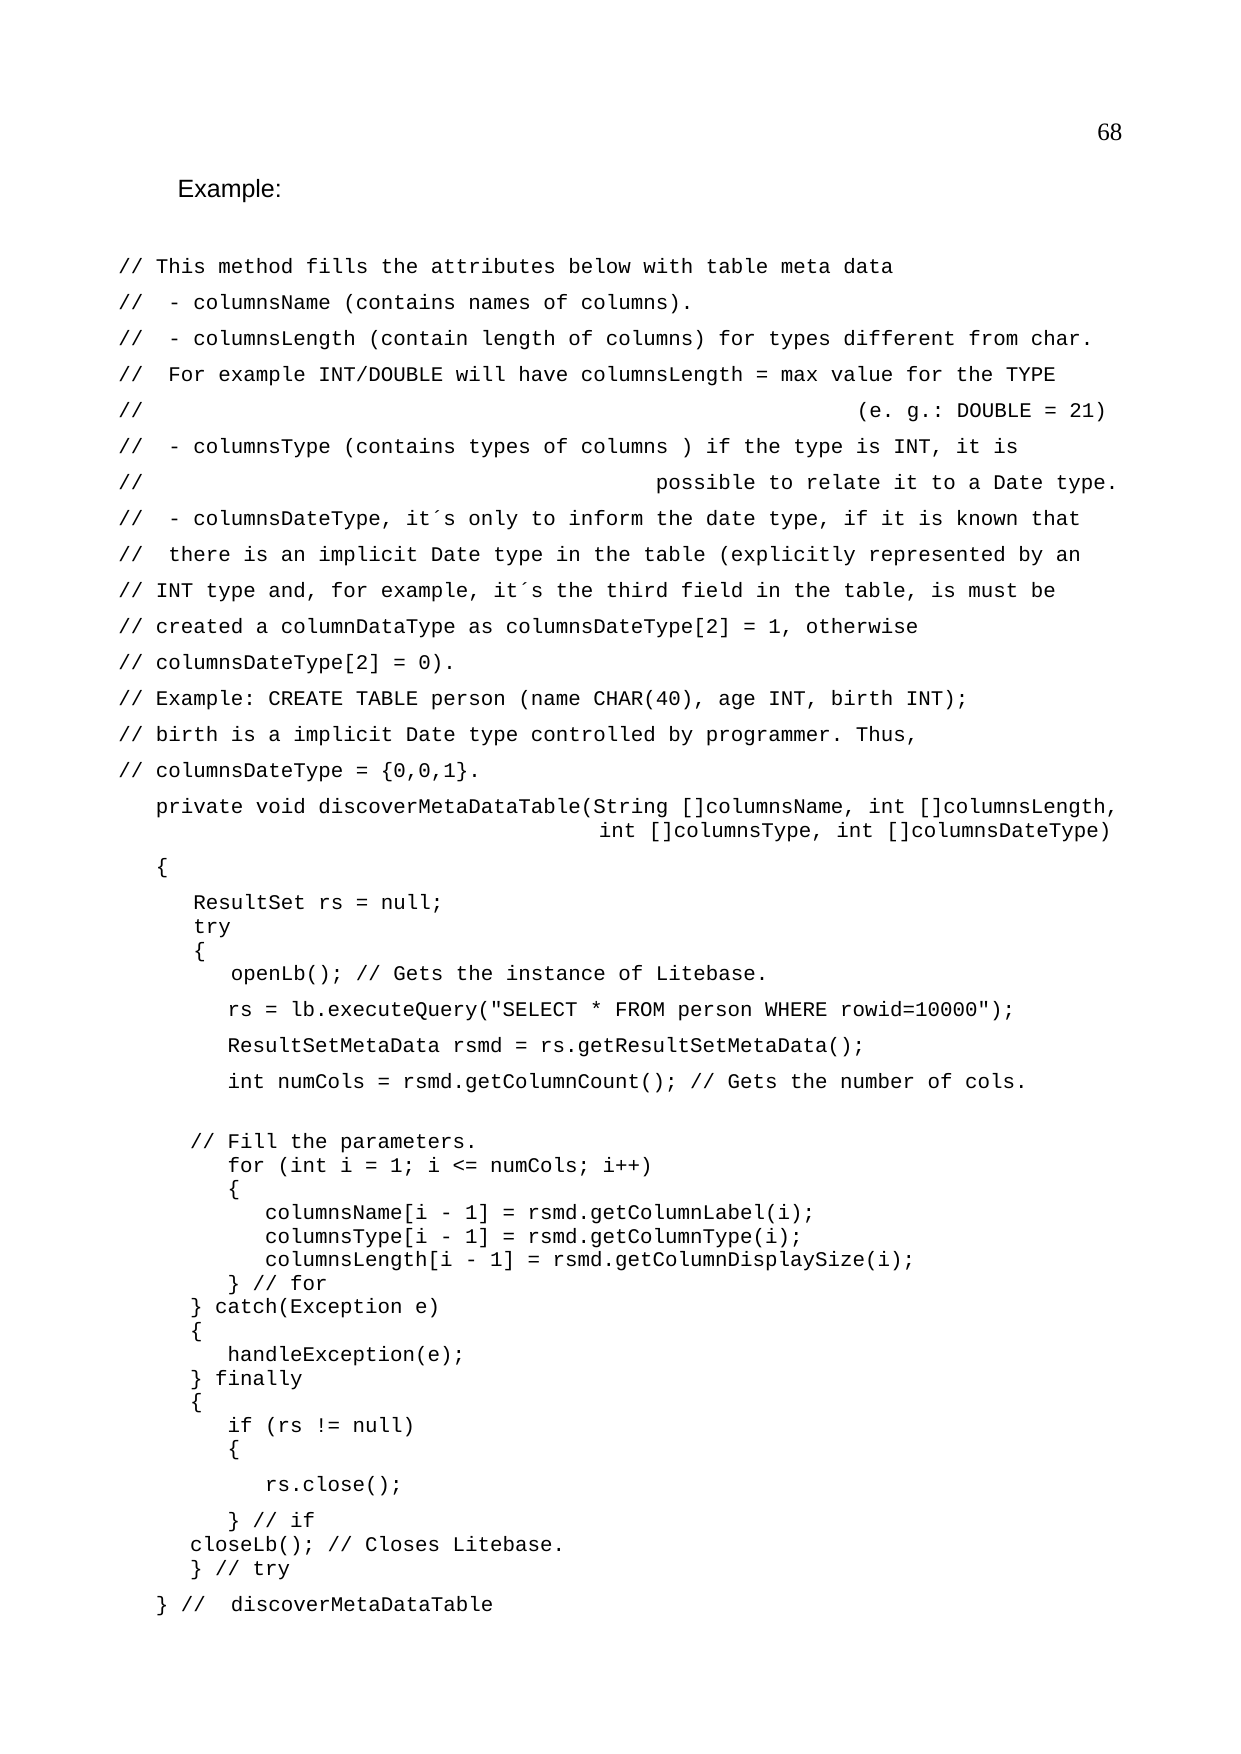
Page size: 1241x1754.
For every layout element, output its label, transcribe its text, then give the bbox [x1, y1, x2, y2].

text rs = lb.executeQuery("SELECT * FROM person WHERE rowid=10000"); [177, 999, 1122, 1023]
text // This method fills the attributes below with table meta data [118, 256, 1122, 279]
text // - columnsName (contains names of columns). [118, 292, 1122, 316]
text Example: [118, 175, 1122, 203]
text // columnsDateType[2] = 0). [118, 652, 1122, 676]
text // INT type and, for example, it´s the third field in the table, is must be [118, 580, 1122, 604]
text private void discoverMetaDataTable(String []columnsName, int []columnsLength, int []columnsType, int []columnsDateType) [118, 797, 1122, 844]
text ResultSet rs = null; try { openLb(); // Gets the instance of Litebase. [118, 892, 1122, 987]
text // Fill the parameters. for (int i = 1; i <= numCols; i++) { columnsName[i - 1] = rsmd.getColumnLabel(i); columnsType[i - 1] = rsmd.getColumnType(i); columnsLength[i - 1] = rsmd.getColumnDisplaySize(i); } // for } catch(Exception e) { handleException(e); } finally { if (rs != null) { [177, 1131, 1122, 1462]
text // possible to relate it to a Date type. [118, 472, 1122, 496]
text // For example INT/DOUBLE will have columnsLength = max value for the TYPE [118, 364, 1122, 388]
text int numCols = rsmd.getColumnCount(); // Gets the number of cols. [177, 1071, 1122, 1119]
text // - columnsDateType, it´s only to inform the date type, if it is known that [118, 508, 1122, 532]
text // there is an implicit Date type in the table (explicitly represented by an [118, 544, 1122, 568]
text // created a columnDataType as columnsDateType[2] = 1, otherwise [118, 616, 1122, 640]
text // Example: CREATE TABLE person (name CHAR(40), age INT, birth INT); [118, 688, 1122, 712]
text { [118, 856, 1122, 880]
text } // discoverMetaDataTable [118, 1594, 1122, 1617]
text // (e. g.: DOUBLE = 21) [118, 400, 1122, 424]
text // - columnsLength (contain length of columns) for types different from char. [118, 328, 1122, 352]
text } // if closeLb(); // Closes Litebase. } // try [177, 1511, 1122, 1581]
text rs.close(); [177, 1474, 1122, 1498]
text // columnsDateType = {0,0,1}. [118, 761, 1122, 784]
text // birth is a implicit Date type controlled by programmer. Thus, [118, 724, 1122, 748]
text ResultSetMetaData rsmd = rs.getResultSetMetaData(); [177, 1035, 1122, 1059]
text // - columnsType (contains types of columns ) if the type is INT, it is [118, 436, 1122, 460]
